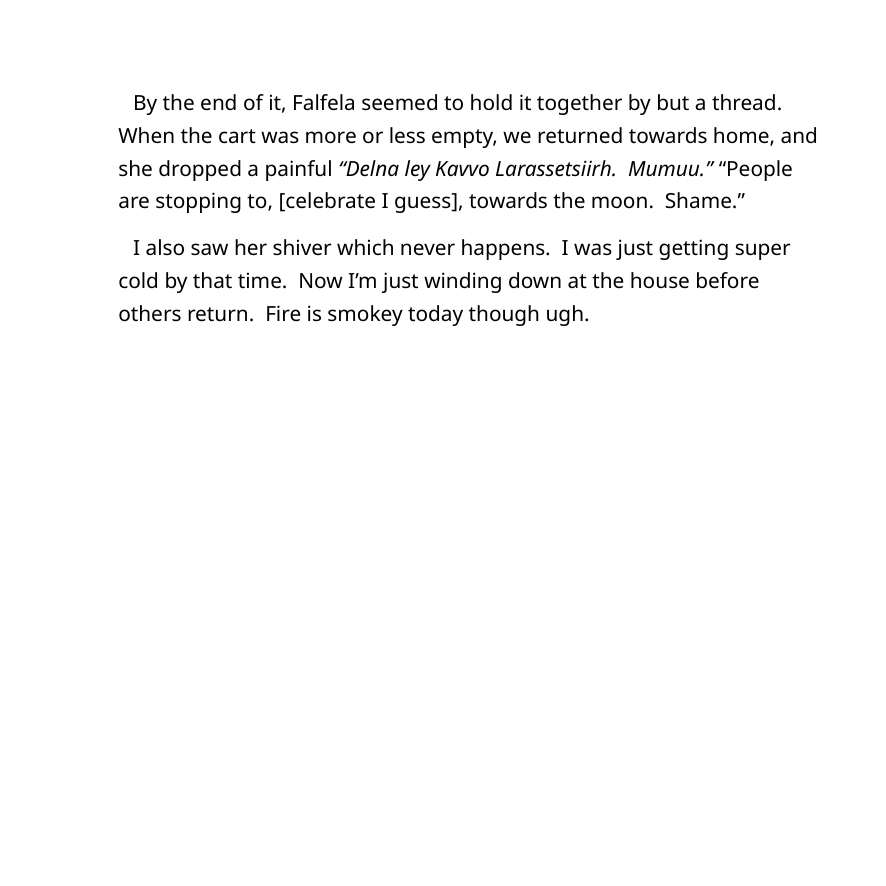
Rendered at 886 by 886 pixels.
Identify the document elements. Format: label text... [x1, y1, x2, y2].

text By the end of it, Falfela seemed to hold it together by but a thread. When the cart was more or less empty, we returned towards home, and she dropped a painful “Delna ley Kavvo Larassetsiirh. Mumuu.” “People are stopping to, [celebrate I guess], towards the moon. Shame.” [118, 88, 827, 215]
text I also saw her shiver which never happens. I was just getting super cold by that time. Now I’m just winding down at the house before others return. Fire is smokey today though ugh. [118, 233, 827, 327]
